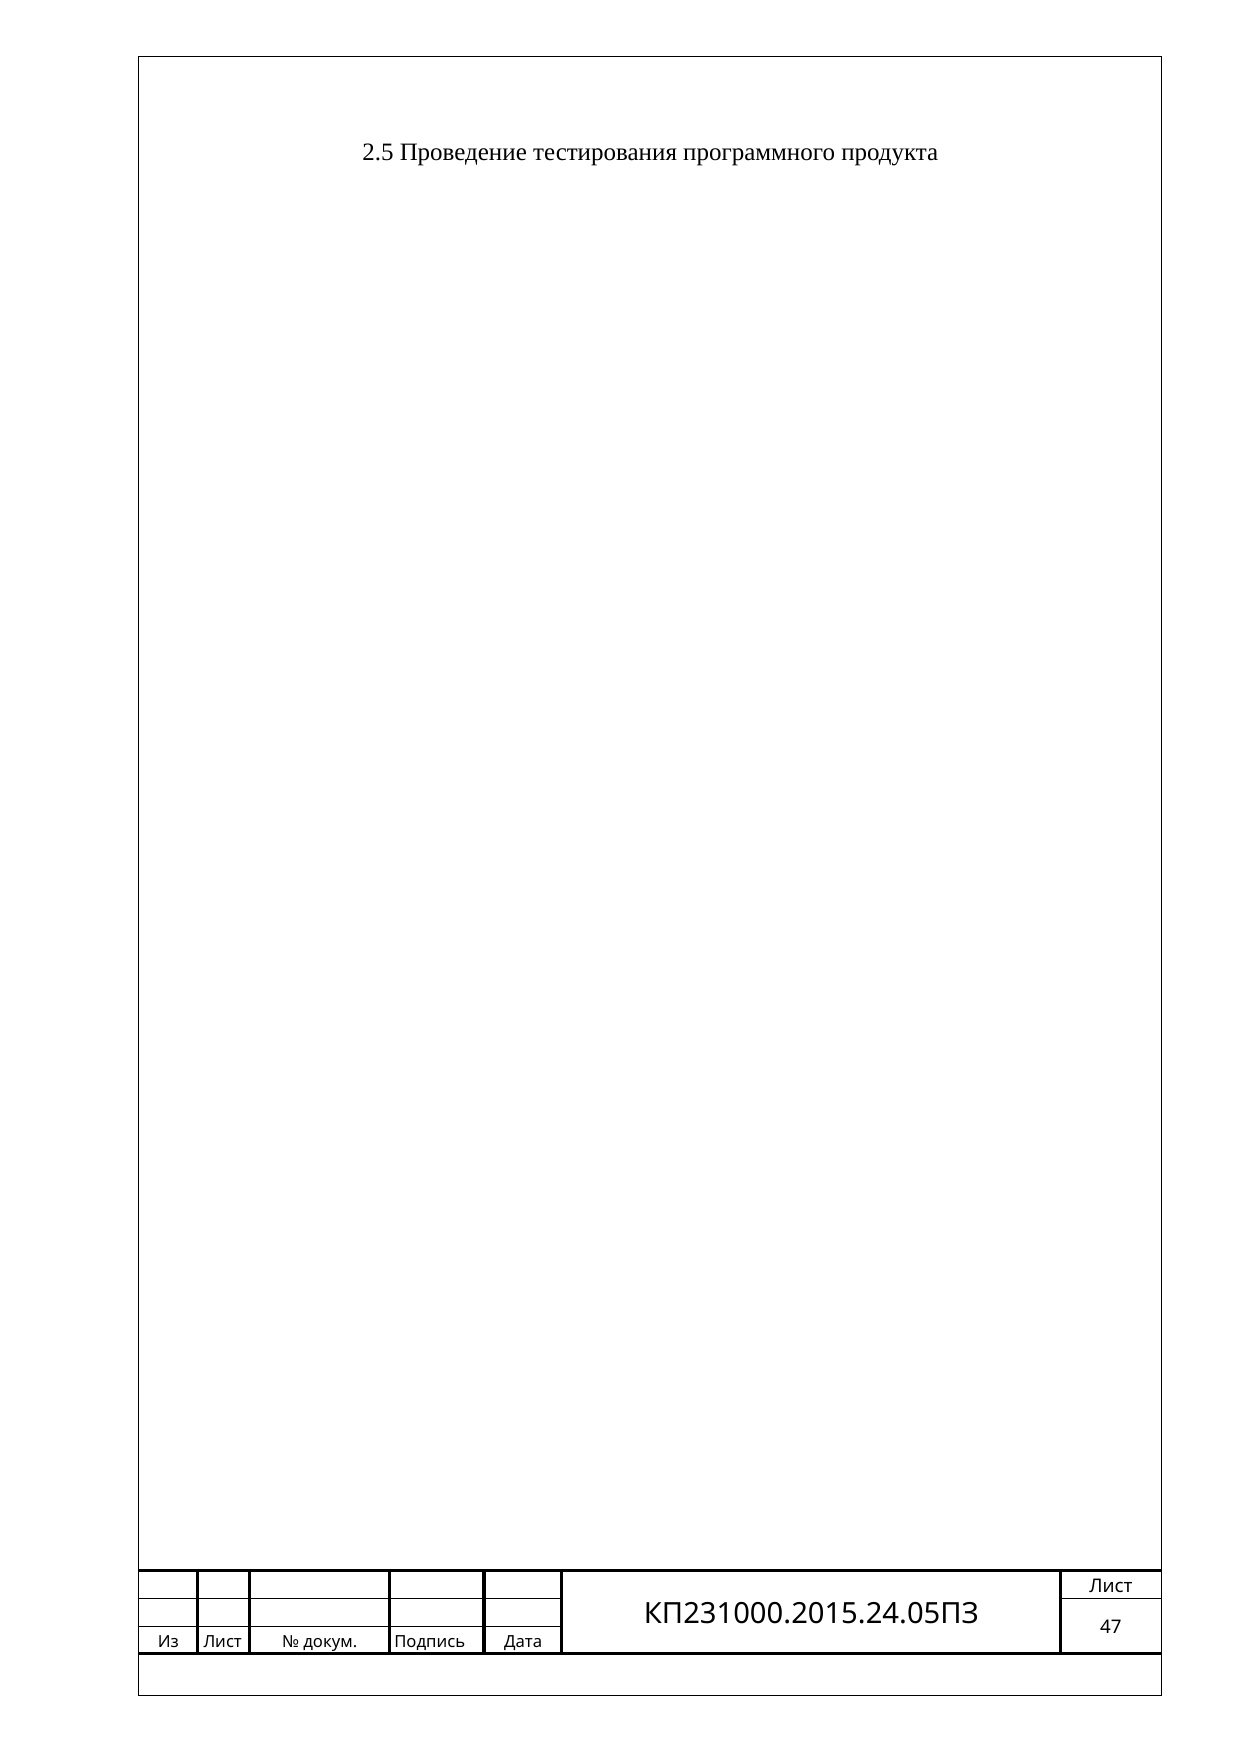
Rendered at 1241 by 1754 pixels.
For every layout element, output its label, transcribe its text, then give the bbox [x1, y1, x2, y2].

subtitle 2.5 Проведение тестирования программного продукта [168, 137, 1132, 165]
